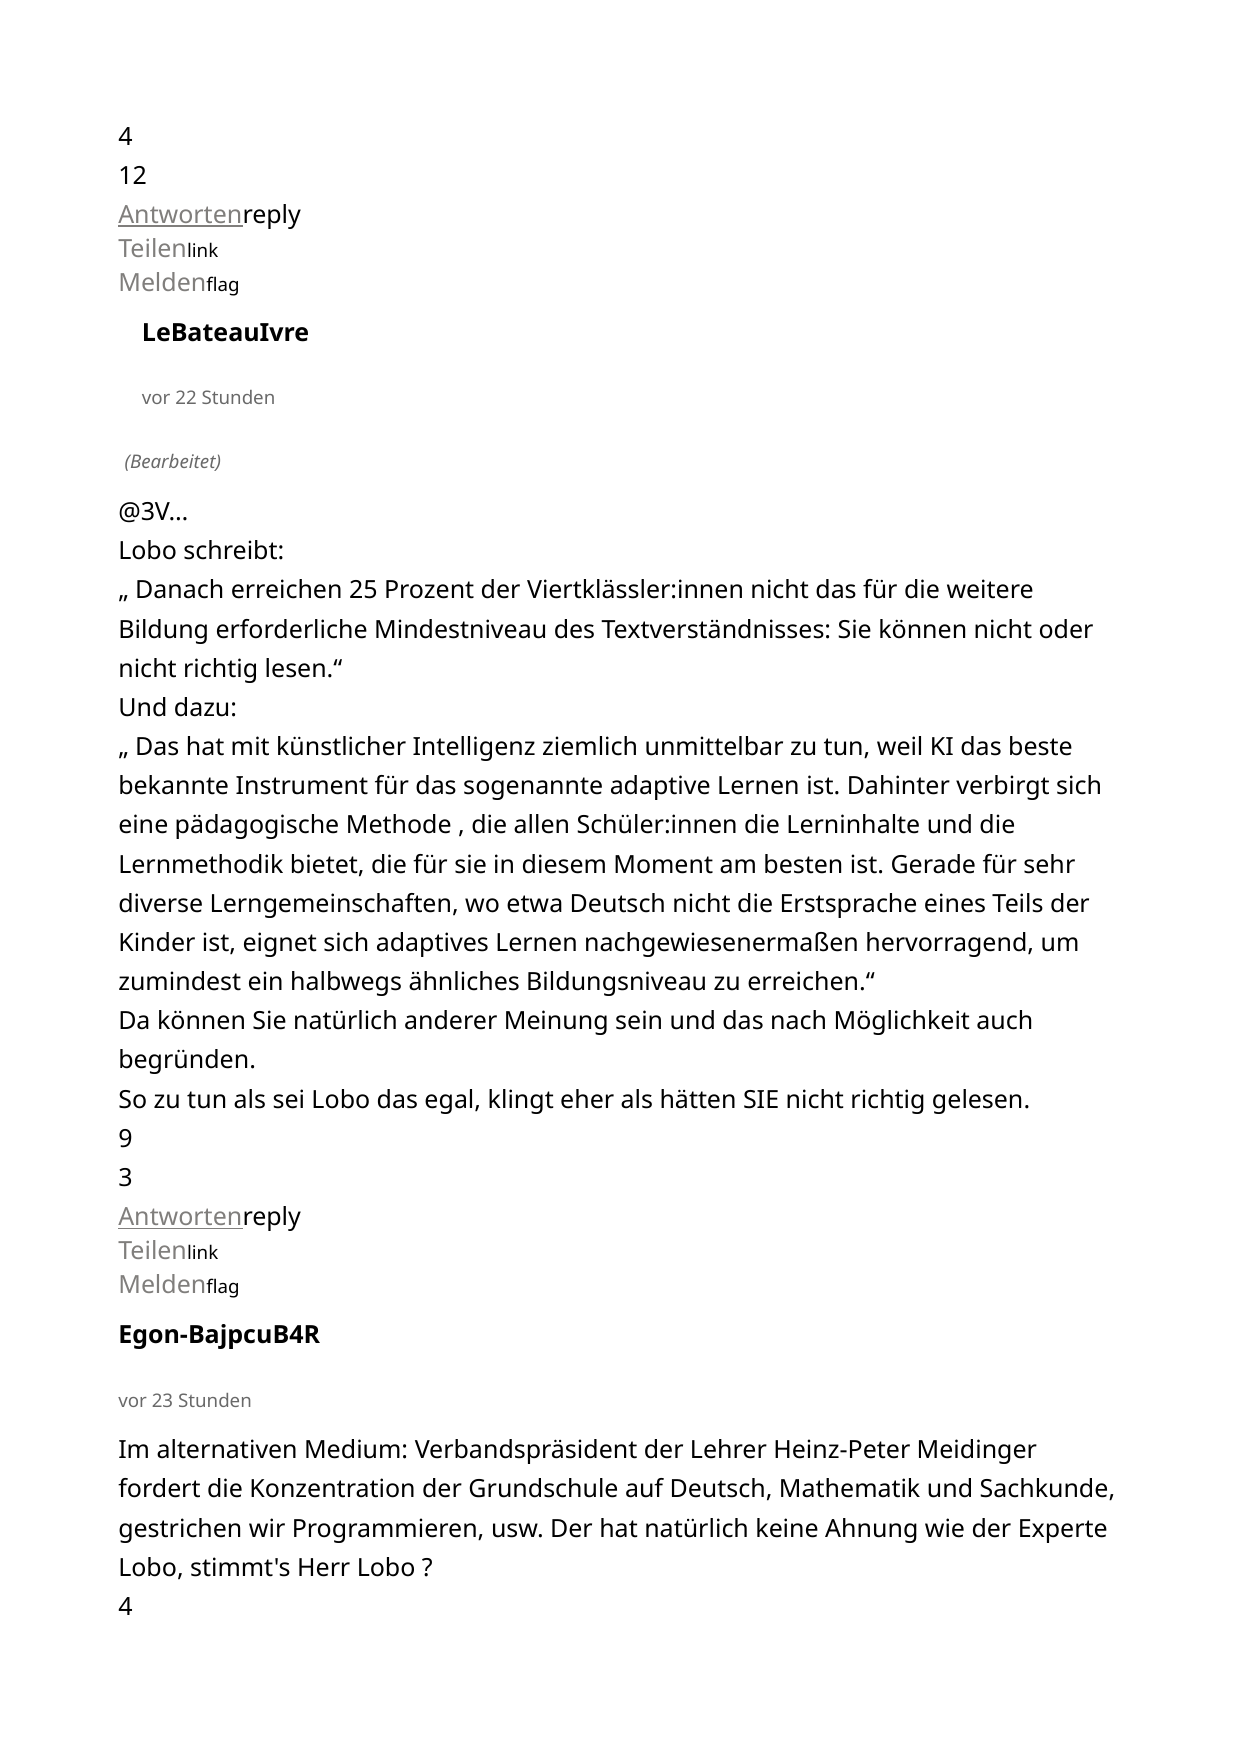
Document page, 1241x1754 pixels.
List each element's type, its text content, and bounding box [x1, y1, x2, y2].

text 4 [118, 1589, 1122, 1623]
text Antwortenreply [118, 1199, 1122, 1233]
text @3V… Lobo schreibt: „ Danach erreichen 25 Prozent der Viertklässler:innen nicht das für die weitere Bildung erforderliche Mindestniveau des Textverständnisses: Sie können nicht oder nicht richtig lesen.“ Und dazu: „ Das hat mit künstlicher Intelligenz ziemlich unmittelbar zu tun, weil KI das beste bekannte Instrument für das sogenannte adaptive Lernen ist. Dahinter verbirgt sich eine pädagogische Methode , die allen Schüler:innen die Lerninhalte und die Lernmethodik bietet, die für sie in diesem Moment am besten ist. Gerade für sehr diverse Lerngemeinschaften, wo etwa Deutsch nicht die Erstsprache eines Teils der Kinder ist, eignet sich adaptives Lernen nachgewiesenermaßen hervorragend, um zumindest ein halbwegs ähnliches Bildungsniveau zu erreichen.“ Da können Sie natürlich anderer Meinung sein und das nach Möglichkeit auch begründen. So zu tun als sei Lobo das egal, klingt eher als hätten SIE nicht richtig gelesen. [118, 494, 1122, 1115]
text 9 [118, 1121, 1122, 1154]
text Meldenflag [118, 1267, 1122, 1301]
text Teilenlink [118, 231, 1122, 264]
text 12 [118, 157, 1122, 191]
text Im alternativen Medium: Verbandspräsident der Lehrer Heinz-Peter Meidinger fordert die Konzentration der Grundschule auf Deutsch, Mathematik und Sachkunde, gestrichen wir Programmieren, usw. Der hat natürlich keine Ahnung wie der Experte Lobo, stimmt's Herr Lobo ? [118, 1432, 1122, 1583]
text Egon-BajpcuB4R [118, 1317, 1114, 1351]
text (Bearbeitet) [118, 445, 1122, 474]
text vor 22 Stunden [142, 385, 1117, 410]
text Meldenflag [118, 264, 1122, 299]
text 4 [118, 118, 1122, 152]
text 3 [118, 1160, 1122, 1194]
text LeBateauIvre [142, 314, 1114, 348]
text vor 23 Stunden [118, 1387, 1117, 1413]
text Antwortenreply [118, 196, 1122, 231]
text Teilenlink [118, 1233, 1122, 1267]
